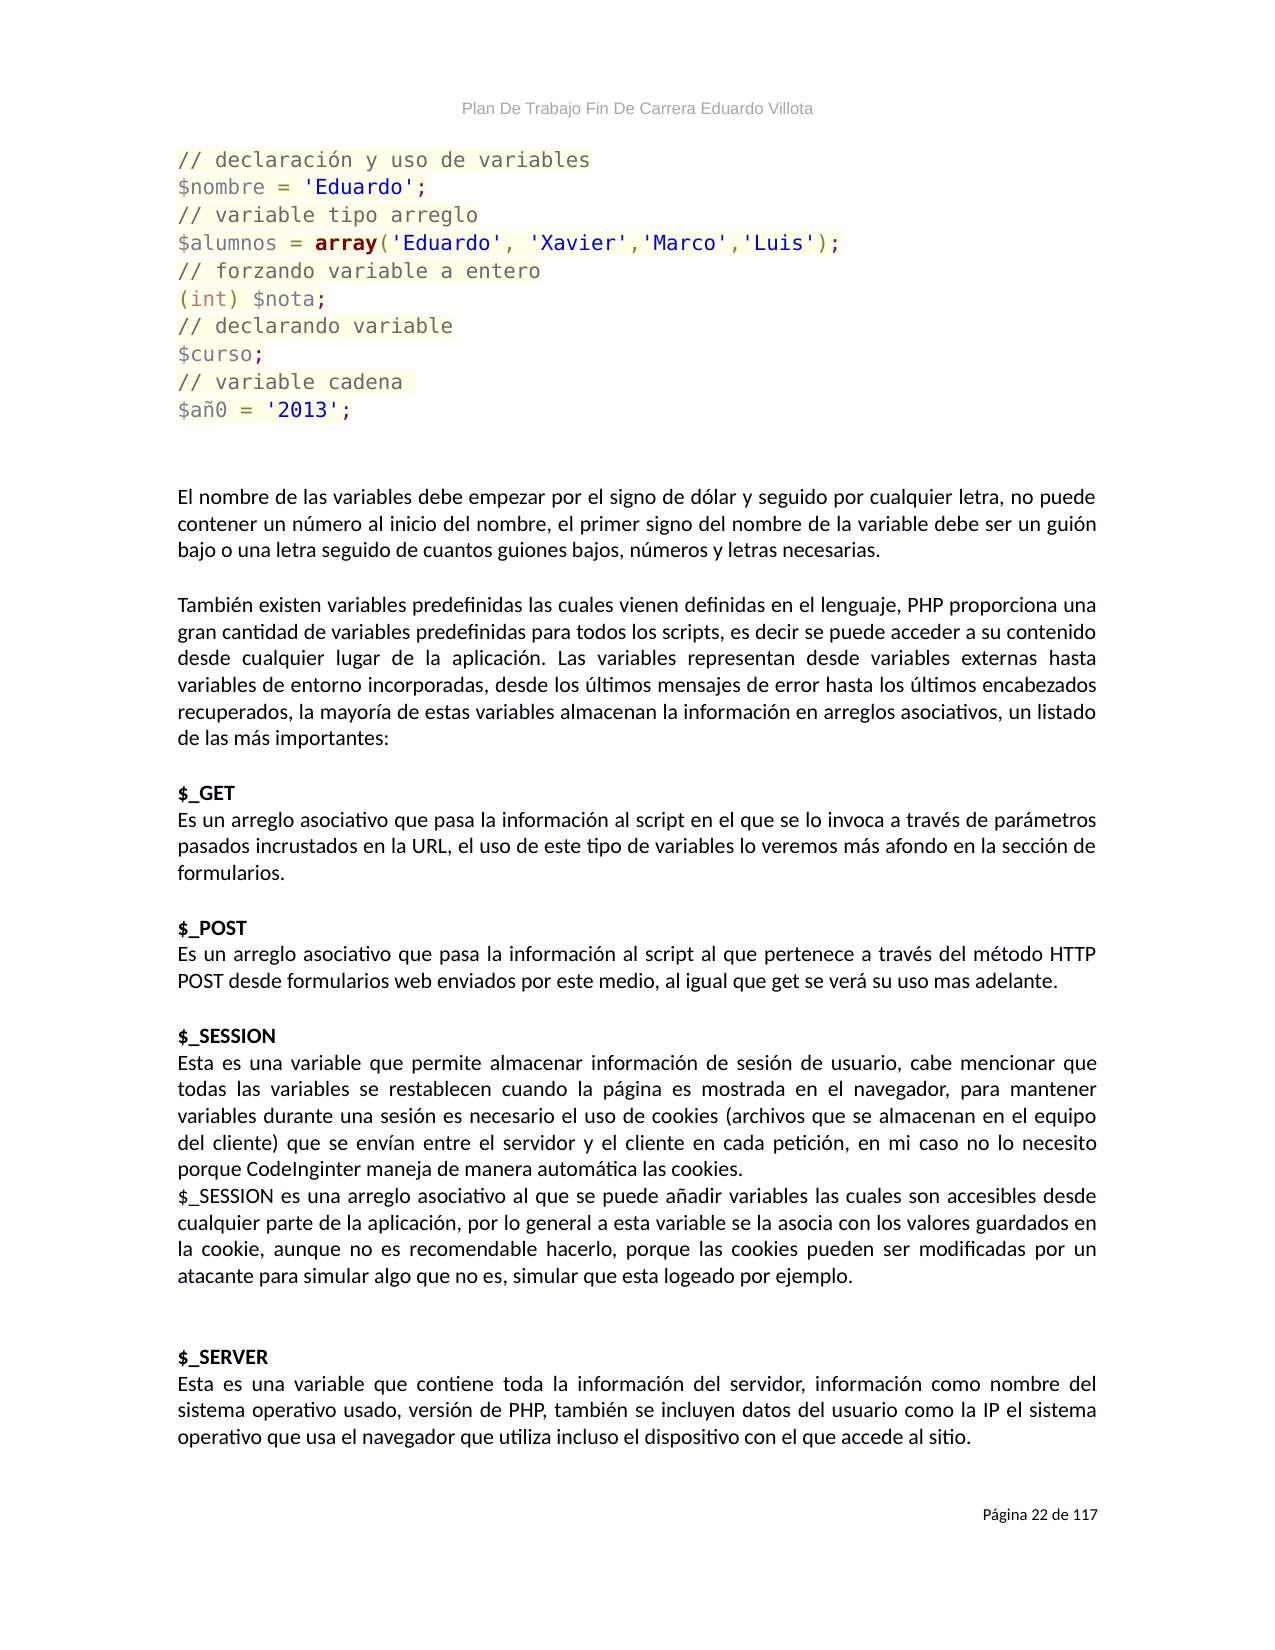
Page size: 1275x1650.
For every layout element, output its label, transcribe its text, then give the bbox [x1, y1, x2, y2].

text $_GET [177, 779, 1098, 806]
text También existen variables predefinidas las cuales vienen definidas en el lenguaje, PHP proporciona una gran cantidad de variables predefinidas para todos los scripts, es decir se puede acceder a su contenido desde cualquier lugar de la aplicación. Las variables representan desde variables externas hasta variables de entorno incorporadas, desde los últimos mensajes de error hasta los últimos encabezados recuperados, la mayoría de estas variables almacenan la información en arreglos asociativos, un listado de las más importantes: [177, 591, 1098, 751]
text $alumnos = array('Eduardo', 'Xavier','Marco','Luis'); [177, 231, 1098, 255]
text $curso; [177, 342, 1098, 367]
text // declarando variable [177, 314, 1098, 339]
text // forzando variable a entero [177, 259, 1098, 283]
text // declaración y uso de variables [177, 148, 1098, 172]
text Esta es una variable que permite almacenar información de sesión de usuario, cabe mencionar que todas las variables se restablecen cuando la página es mostrada en el navegador, para mantener variables durante una sesión es necesario el uso de cookies (archivos que se almacenan en el equipo del cliente) que se envían entre el servidor y el cliente en cada petición, en mi caso no lo necesito porque CodeInginter maneja de manera automática las cookies. [177, 1049, 1098, 1182]
text $nombre = 'Eduardo'; [177, 175, 1098, 200]
text El nombre de las variables debe empezar por el signo de dólar y seguido por cualquier letra, no puede contener un número al inicio del nombre, el primer signo del nombre de la variable debe ser un guión bajo o una letra seguido de cuantos guiones bajos, números y letras necesarias. [177, 483, 1098, 563]
text // variable tipo arreglo [177, 203, 1098, 227]
text $_SESSION [177, 1022, 1098, 1049]
text $_SESSION es una arreglo asociativo al que se puede añadir variables las cuales son accesibles desde cualquier parte de la aplicación, por lo general a esta variable se la asocia con los valores guardados en la cookie, aunque no es recomendable hacerlo, porque las cookies pueden ser modificadas por un atacante para simular algo que no es, simular que esta logeado por ejemplo. [177, 1182, 1098, 1289]
text Es un arreglo asociativo que pasa la información al script en el que se lo invoca a través de parámetros pasados incrustados en la URL, el uso de este tipo de variables lo veremos más afondo en la sección de formularios. [177, 806, 1098, 886]
text (int) $nota; [177, 287, 1098, 311]
text $_POST [177, 914, 1098, 941]
text $_SERVER [177, 1343, 1098, 1370]
text // variable cadena [177, 370, 1098, 394]
text Esta es una variable que contiene toda la información del servidor, información como nombre del sistema operativo usado, versión de PHP, también se incluyen datos del usuario como la IP el sistema operativo que usa el navegador que utiliza incluso el dispositivo con el que accede al sitio. [177, 1370, 1098, 1450]
text $añ0 = '2013'; [177, 398, 1098, 422]
text Es un arreglo asociativo que pasa la información al script al que pertenece a través del método HTTP POST desde formularios web enviados por este medio, al igual que get se verá su uso mas adelante. [177, 941, 1098, 994]
